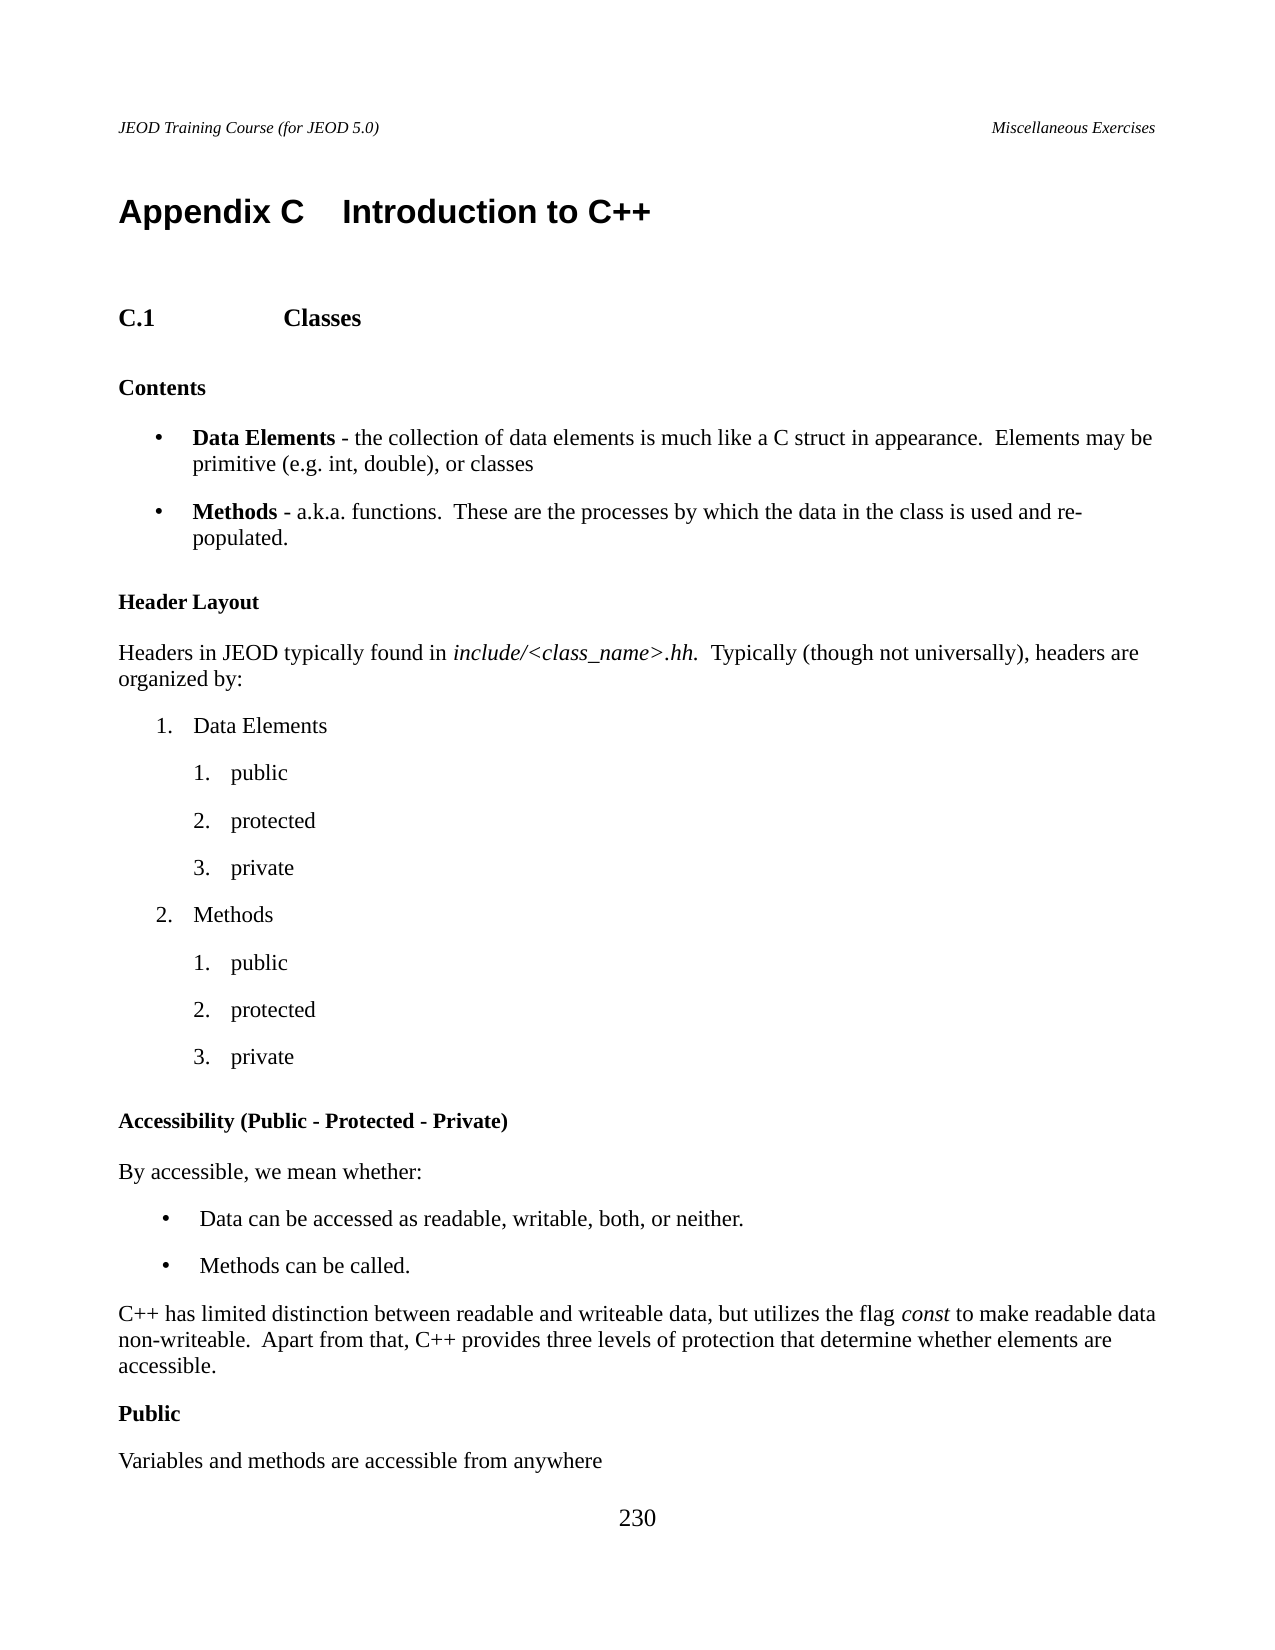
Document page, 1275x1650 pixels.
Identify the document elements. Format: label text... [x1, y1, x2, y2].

list Data can be accessed as readable, writable, both, or neither. [162, 1205, 1157, 1231]
subtitle Contents [118, 374, 1157, 400]
subtitle Accessibility (Public - Protected - Private) [118, 1108, 1157, 1134]
subtitle Classes [118, 303, 1157, 332]
text Headers in JEOD typically found in include/<class_name>.hh. Typically (though not universally), headers are organized by: [118, 638, 1157, 691]
list protected [193, 996, 1157, 1022]
text Public [118, 1399, 1157, 1426]
text C++ has limited distinction between readable and writeable data, but utilizes the flag const to make readable data non-writeable. Apart from that, C++ provides three levels of protection that determine whether elements are accessible. [118, 1299, 1157, 1379]
text Variables and methods are accessible from anywhere [118, 1447, 1157, 1473]
list private [193, 854, 1157, 880]
list public [193, 759, 1157, 786]
list Methods - a.k.a. functions. These are the processes by which the data in the class is used and re-populated. [155, 498, 1157, 550]
list private [193, 1043, 1157, 1069]
subtitle Header Layout [118, 589, 1157, 614]
list protected [193, 807, 1157, 833]
text By accessible, we mean whether: [118, 1158, 1157, 1184]
list Data Elements - the collection of data elements is much like a C struct in appearance. Elements may be primitive (e.g. int, double), or classes [155, 424, 1157, 477]
list public [193, 949, 1157, 975]
list Data Elements [156, 712, 1157, 738]
list Methods can be called. [162, 1252, 1157, 1279]
subtitle Introduction to C++ [118, 192, 1157, 230]
list Methods [156, 901, 1157, 928]
